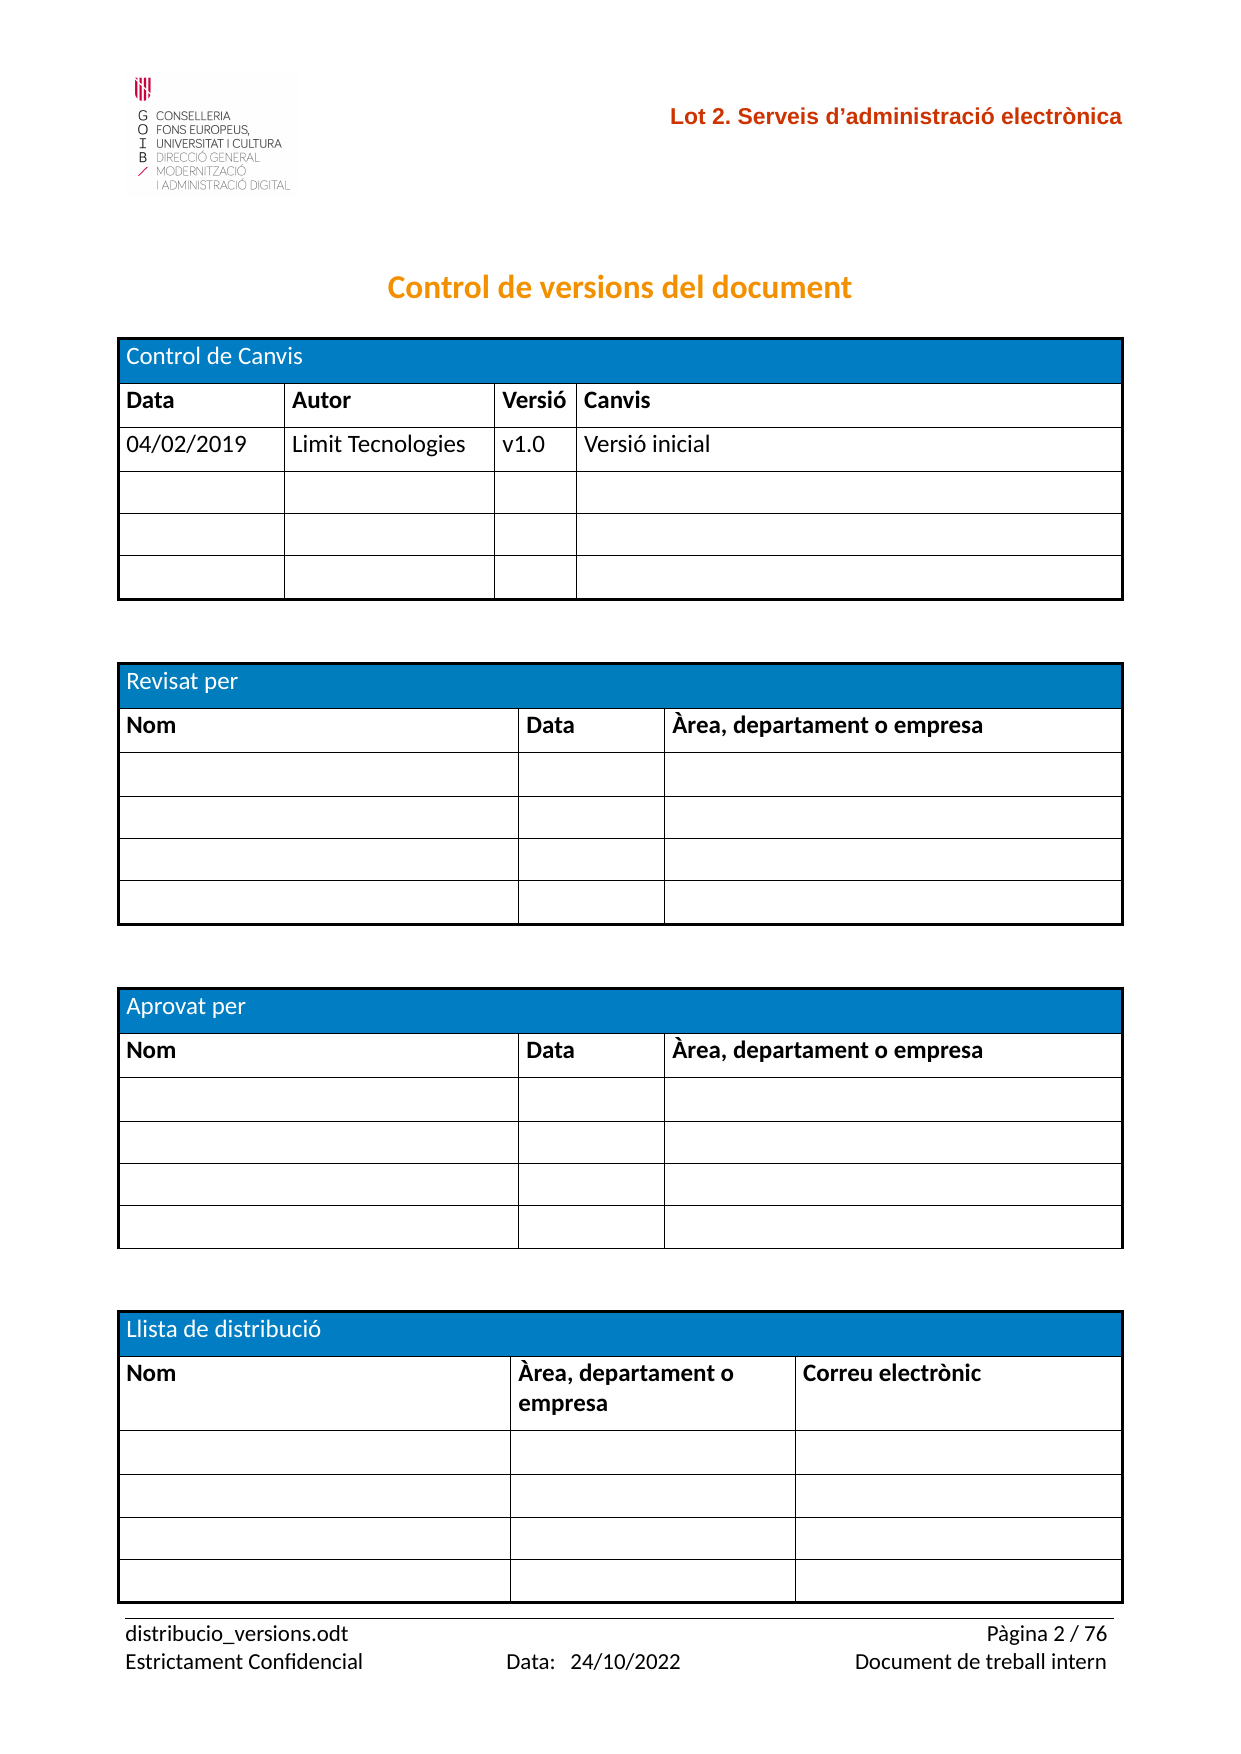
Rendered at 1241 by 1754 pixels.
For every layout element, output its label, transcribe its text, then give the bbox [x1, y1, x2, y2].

table_cell [665, 1122, 1121, 1163]
table_cell [796, 1431, 1121, 1474]
table_cell [519, 1122, 664, 1163]
table_cell [519, 797, 664, 838]
table_cell [519, 753, 664, 796]
table_cell [519, 1206, 664, 1247]
table_cell Autor [285, 384, 494, 427]
table_cell [120, 1122, 518, 1163]
table_cell [495, 556, 576, 597]
table_cell [519, 1078, 664, 1121]
table_cell [120, 1078, 518, 1121]
table_cell Versió inicial [577, 428, 1121, 471]
table_cell [120, 556, 284, 597]
table_cell v1.0 [495, 428, 576, 471]
table_cell Àrea, departament o empresa [511, 1357, 795, 1430]
table_cell [120, 1164, 518, 1205]
table_cell [120, 514, 284, 555]
table_cell [495, 472, 576, 513]
table_cell [120, 472, 284, 513]
table_cell [120, 1206, 518, 1247]
table_cell Data [519, 1034, 664, 1077]
table_cell [665, 1078, 1121, 1121]
table_cell Nom [120, 1357, 510, 1430]
table_header Control de Canvis [120, 340, 1121, 383]
table_cell [665, 753, 1121, 796]
table_cell [511, 1518, 795, 1559]
table_cell 04/02/2019 [120, 428, 284, 471]
table_cell [665, 839, 1121, 880]
table_cell [120, 797, 518, 838]
table_cell [511, 1431, 795, 1474]
table_cell [577, 556, 1121, 597]
table_cell [665, 1206, 1121, 1247]
table_cell [665, 797, 1121, 838]
table_cell [120, 881, 518, 922]
table_cell [577, 472, 1121, 513]
table_cell [665, 1164, 1121, 1205]
table_cell Àrea, departament o empresa [665, 709, 1121, 752]
table_cell [120, 839, 518, 880]
table_cell [796, 1475, 1121, 1517]
table_cell [285, 556, 494, 597]
table_cell [577, 514, 1121, 555]
table_cell [495, 514, 576, 555]
table_cell Canvis [577, 384, 1121, 427]
table_cell [519, 839, 664, 880]
table_cell [796, 1518, 1121, 1559]
subtitle Control de versions del document [118, 266, 1122, 307]
table_cell [511, 1475, 795, 1517]
table_cell Limit Tecnologies [285, 428, 494, 471]
table_cell Data [519, 709, 664, 752]
table_cell [519, 881, 664, 922]
table_cell [665, 881, 1121, 922]
table_cell [511, 1560, 795, 1601]
table_cell Nom [120, 1034, 518, 1077]
table_cell [285, 514, 494, 555]
table_header Aprovat per [120, 990, 1121, 1033]
table_cell [796, 1560, 1121, 1601]
table_cell [120, 1560, 510, 1601]
table_cell [120, 1431, 510, 1474]
table_cell Versió [495, 384, 576, 427]
table_cell Correu electrònic [796, 1357, 1121, 1430]
picture [126, 70, 299, 197]
table_cell [285, 472, 494, 513]
table_cell Àrea, departament o empresa [665, 1034, 1121, 1077]
table_header Revisat per [120, 665, 1121, 708]
table_cell [120, 753, 518, 796]
table_cell Data [120, 384, 284, 427]
table_cell [120, 1518, 510, 1559]
table_cell [120, 1475, 510, 1517]
table_cell Nom [120, 709, 518, 752]
table_cell [519, 1164, 664, 1205]
table_header Llista de distribució [120, 1313, 1121, 1356]
